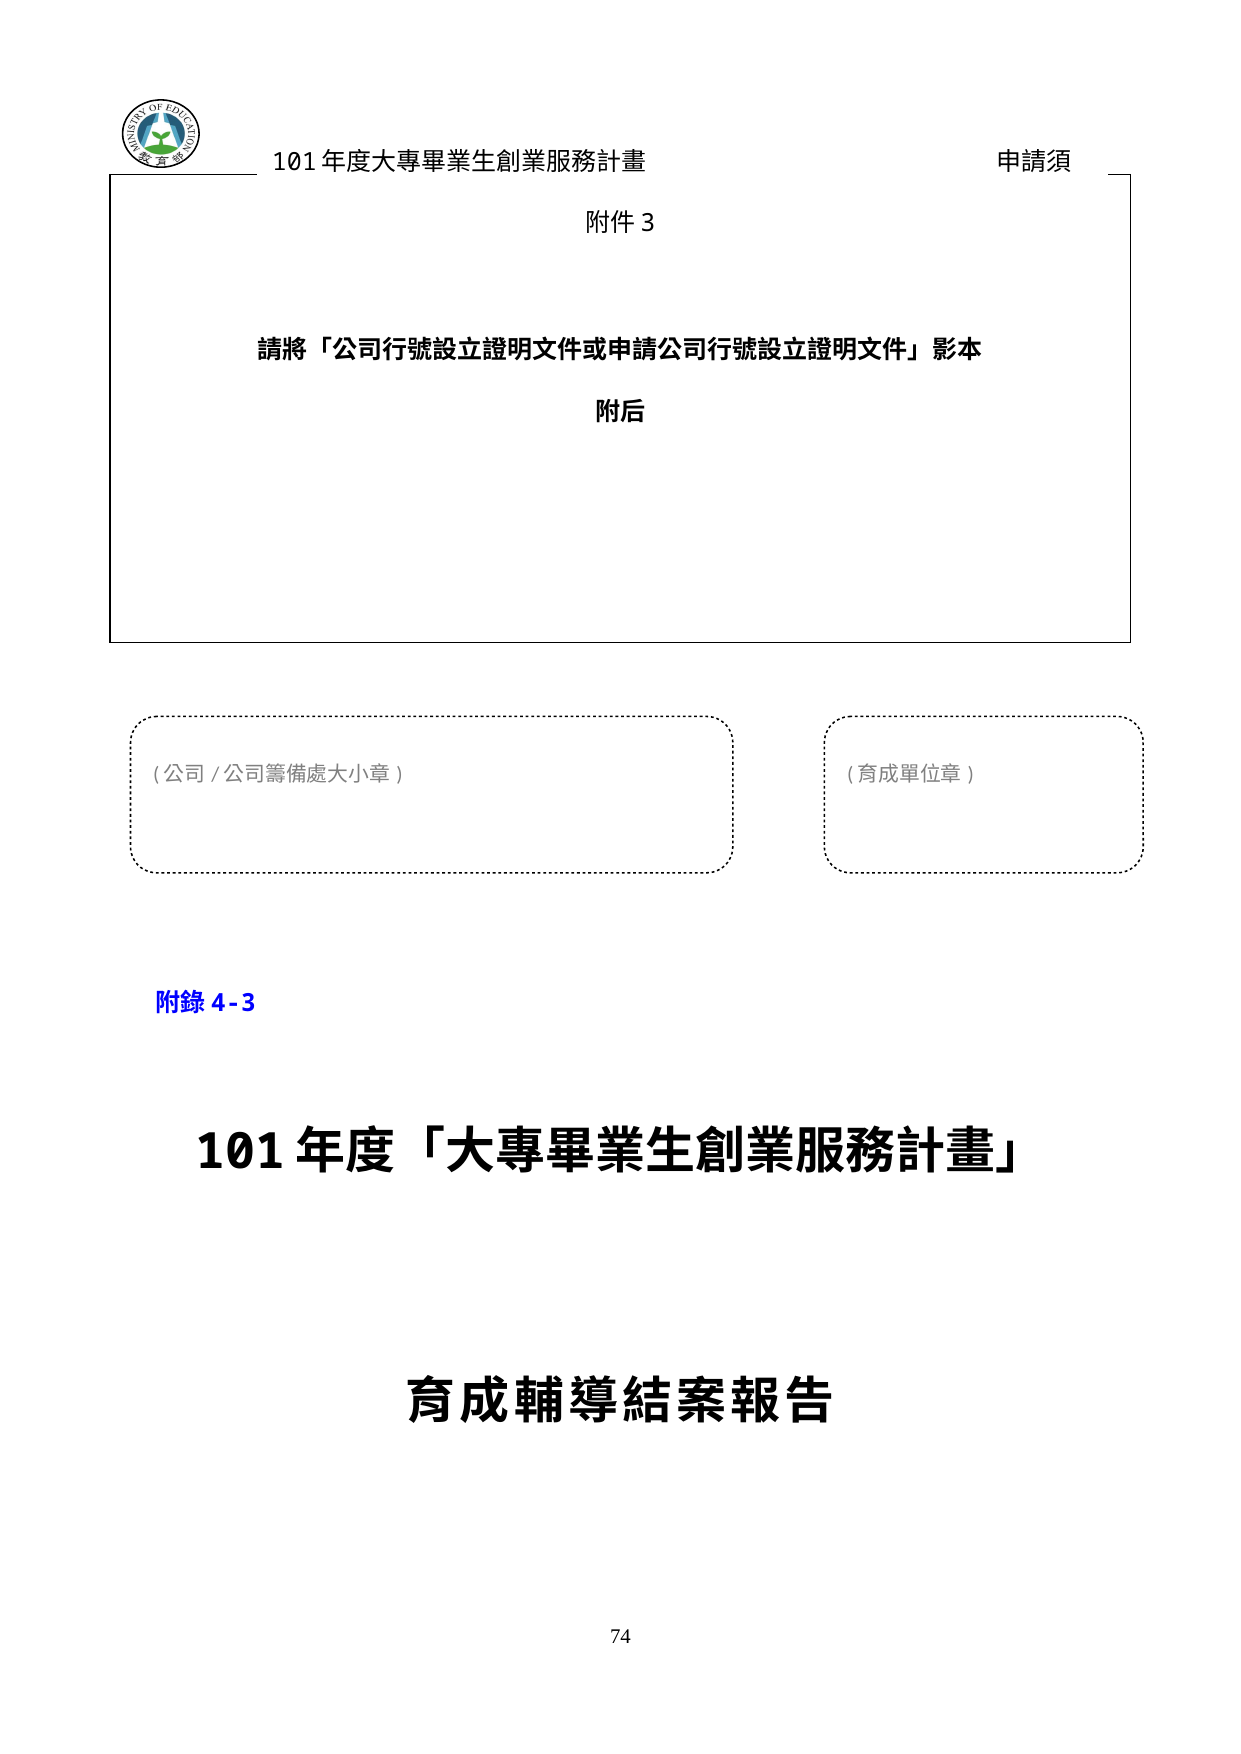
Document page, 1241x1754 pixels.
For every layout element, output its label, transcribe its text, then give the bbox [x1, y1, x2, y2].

table_cell 附件3 請將「公司行號設立證明文件或申請公司行號設立證明文件」影本 附后 [111, 175, 1130, 642]
text 附錄4-3 [156, 960, 1122, 1023]
text 育成輔導結案報告 [118, 1324, 1122, 1449]
text 101年度「大專畢業生創業服務計畫」 [118, 1074, 1122, 1199]
